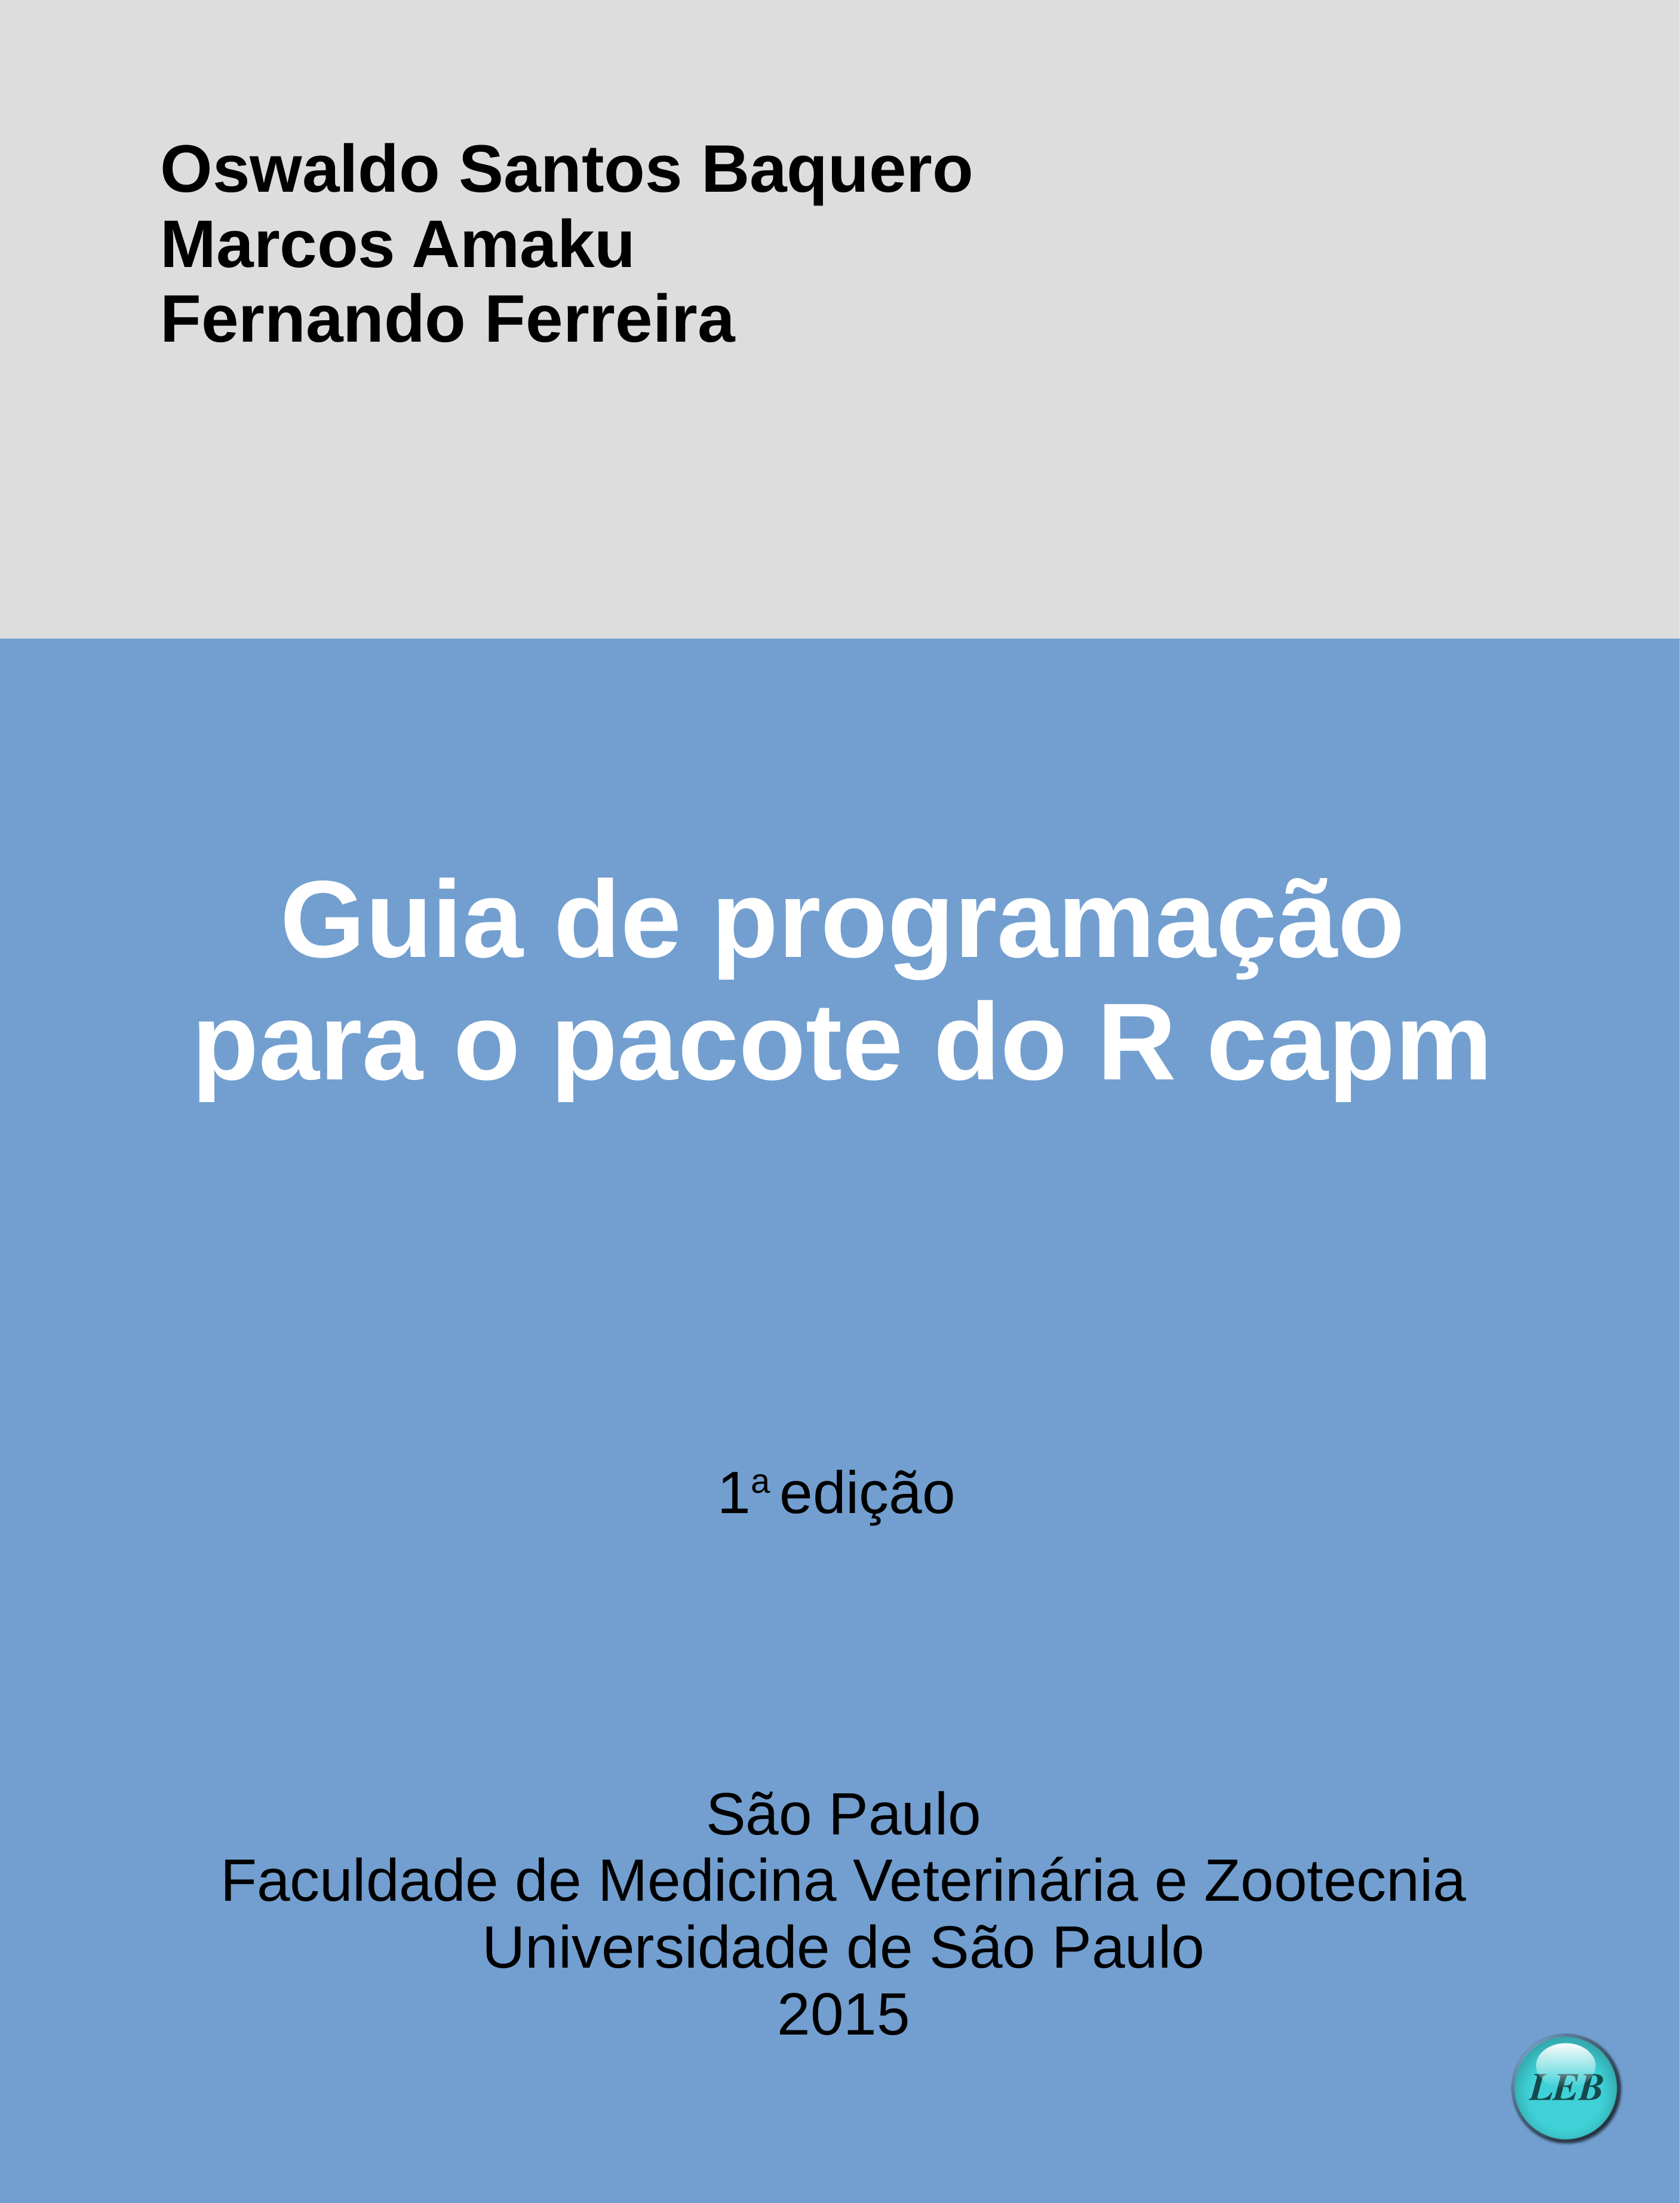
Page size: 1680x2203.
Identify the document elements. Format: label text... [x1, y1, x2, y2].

text_box São Paulo Faculdade de Medicina Veterinária e Zootecnia Universidade de São Paulo 2015 [211, 1776, 1485, 2053]
text_box Oswaldo Santos Baquero Marcos Amaku Fernando Ferreira [151, 127, 1267, 386]
text_box [0, 0, 1680, 2203]
text_box 1a edição [709, 1448, 981, 1545]
picture [1506, 2028, 1626, 2148]
text_box Guia de programação para o pacote do R capm [183, 854, 1506, 1108]
